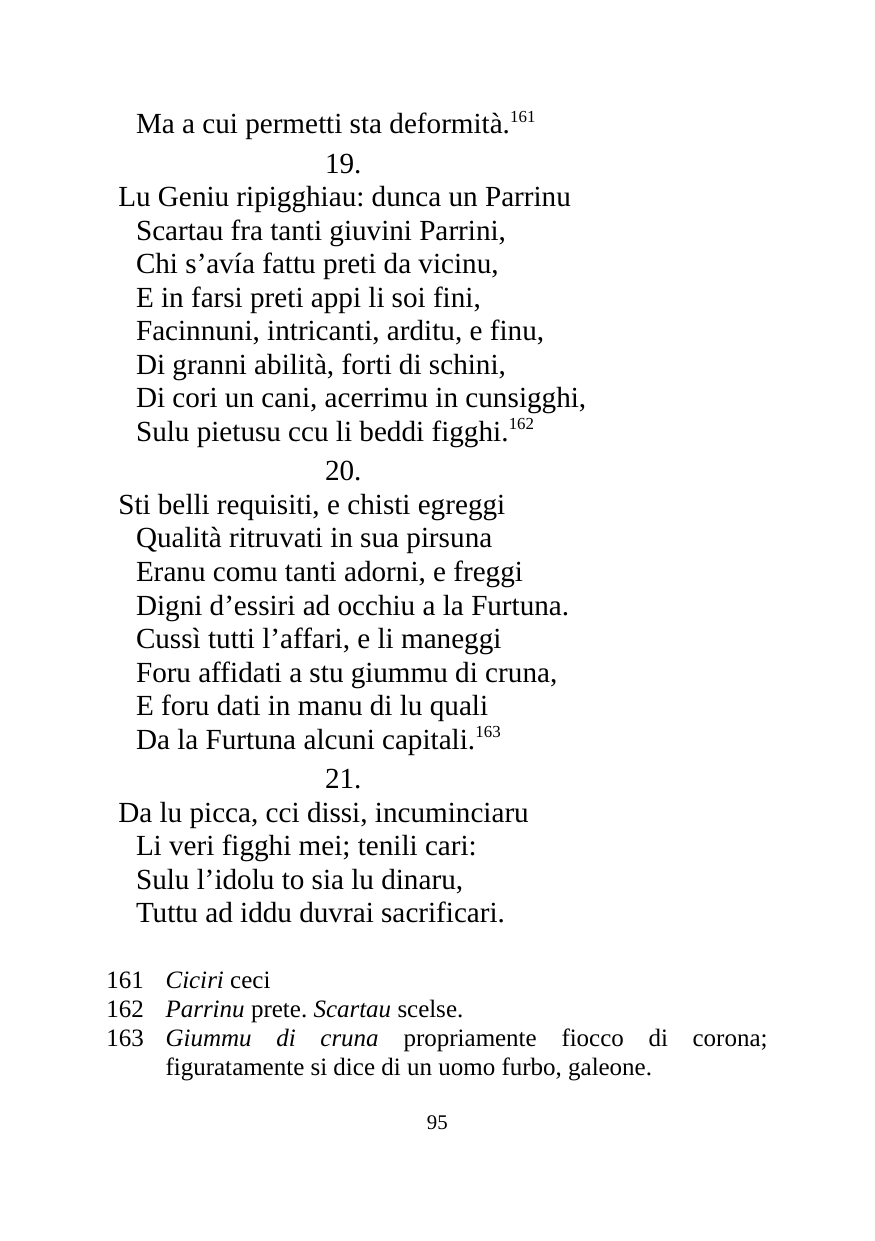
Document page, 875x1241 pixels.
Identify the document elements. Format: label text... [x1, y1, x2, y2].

text Lu Geniu ripigghiau: dunca un Parrinu Scartau fra tanti giuvini Parrini, Chi s’avía fattu preti da vicinu, E in farsi preti appi li soi fini, Facinnuni, intricanti, arditu, e finu, Di granni abilità, forti di schini, Di cori un cani, acerrimu in cunsigghi, Sulu pietusu ccu li beddi figghi. [118, 179, 768, 448]
text Ma a cui permetti sta deformità. [118, 106, 768, 140]
text Ciciri ceci [106, 965, 768, 994]
text 21. [325, 761, 768, 795]
text 19. [325, 146, 768, 179]
text 20. [325, 453, 768, 487]
text Giummu di cruna propriamente fiocco di corona; figuratamente si dice di un uomo furbo, galeone. [106, 1023, 768, 1080]
text Parrinu prete. Scartau scelse. [106, 994, 768, 1023]
text Da lu picca, cci dissi, incuminciaru Li veri figghi mei; tenili cari: Sulu l’idolu to sia lu dinaru, Tuttu ad iddu duvrai sacrificari. [118, 795, 768, 929]
text Sti belli requisiti, e chisti egreggi Qualità ritruvati in sua pirsuna Eranu comu tanti adorni, e freggi Digni d’essiri ad occhiu a la Furtuna. Cussì tutti l’affari, e li maneggi Foru affidati a stu giummu di cruna, E foru dati in manu di lu quali Da la Furtuna alcuni capitali. [118, 487, 768, 755]
